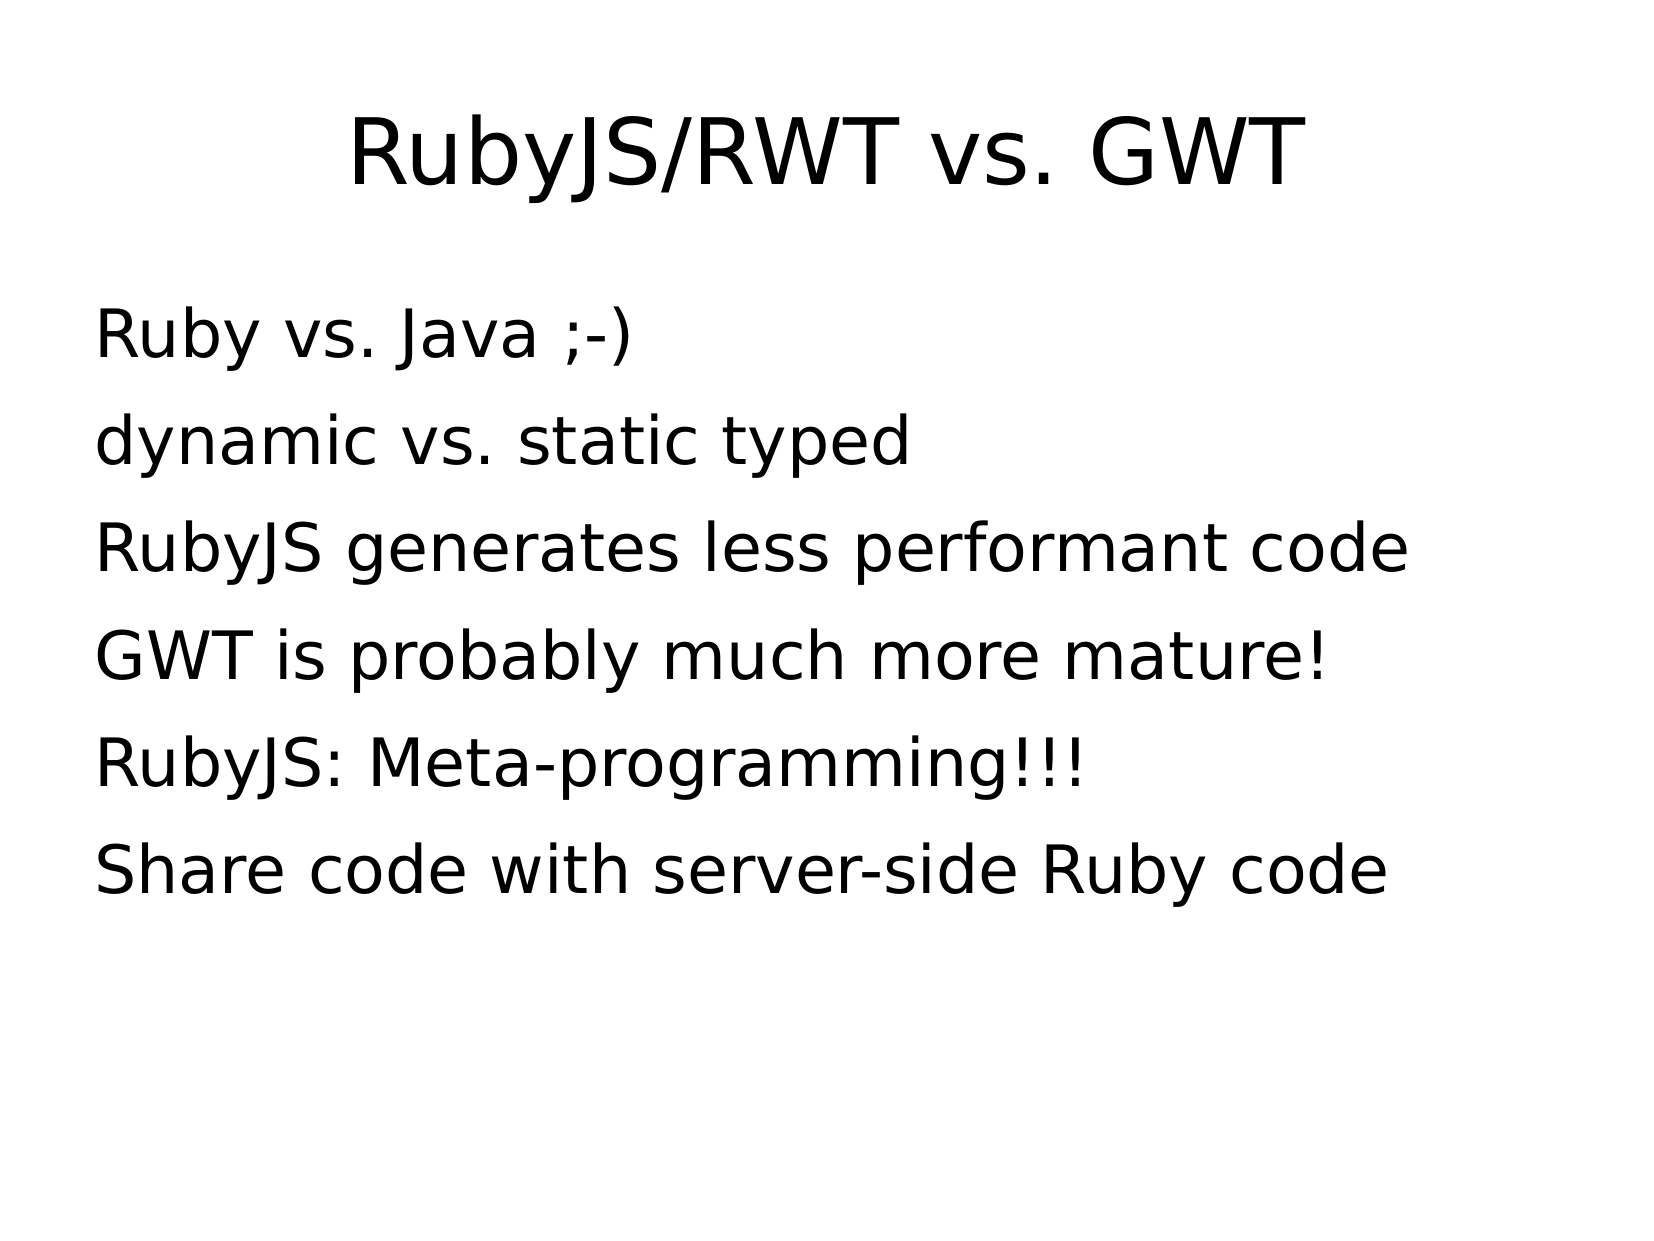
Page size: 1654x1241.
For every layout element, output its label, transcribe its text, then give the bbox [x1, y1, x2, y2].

title RubyJS/RWT vs. GWT [82, 56, 1571, 250]
list Ruby vs. Java ;-) dynamic vs. static typed RubyJS generates less performant code GWT is probably much more mature! RubyJS: Meta-programming!!! Share code with server-side Ruby code [76, 295, 1565, 1099]
